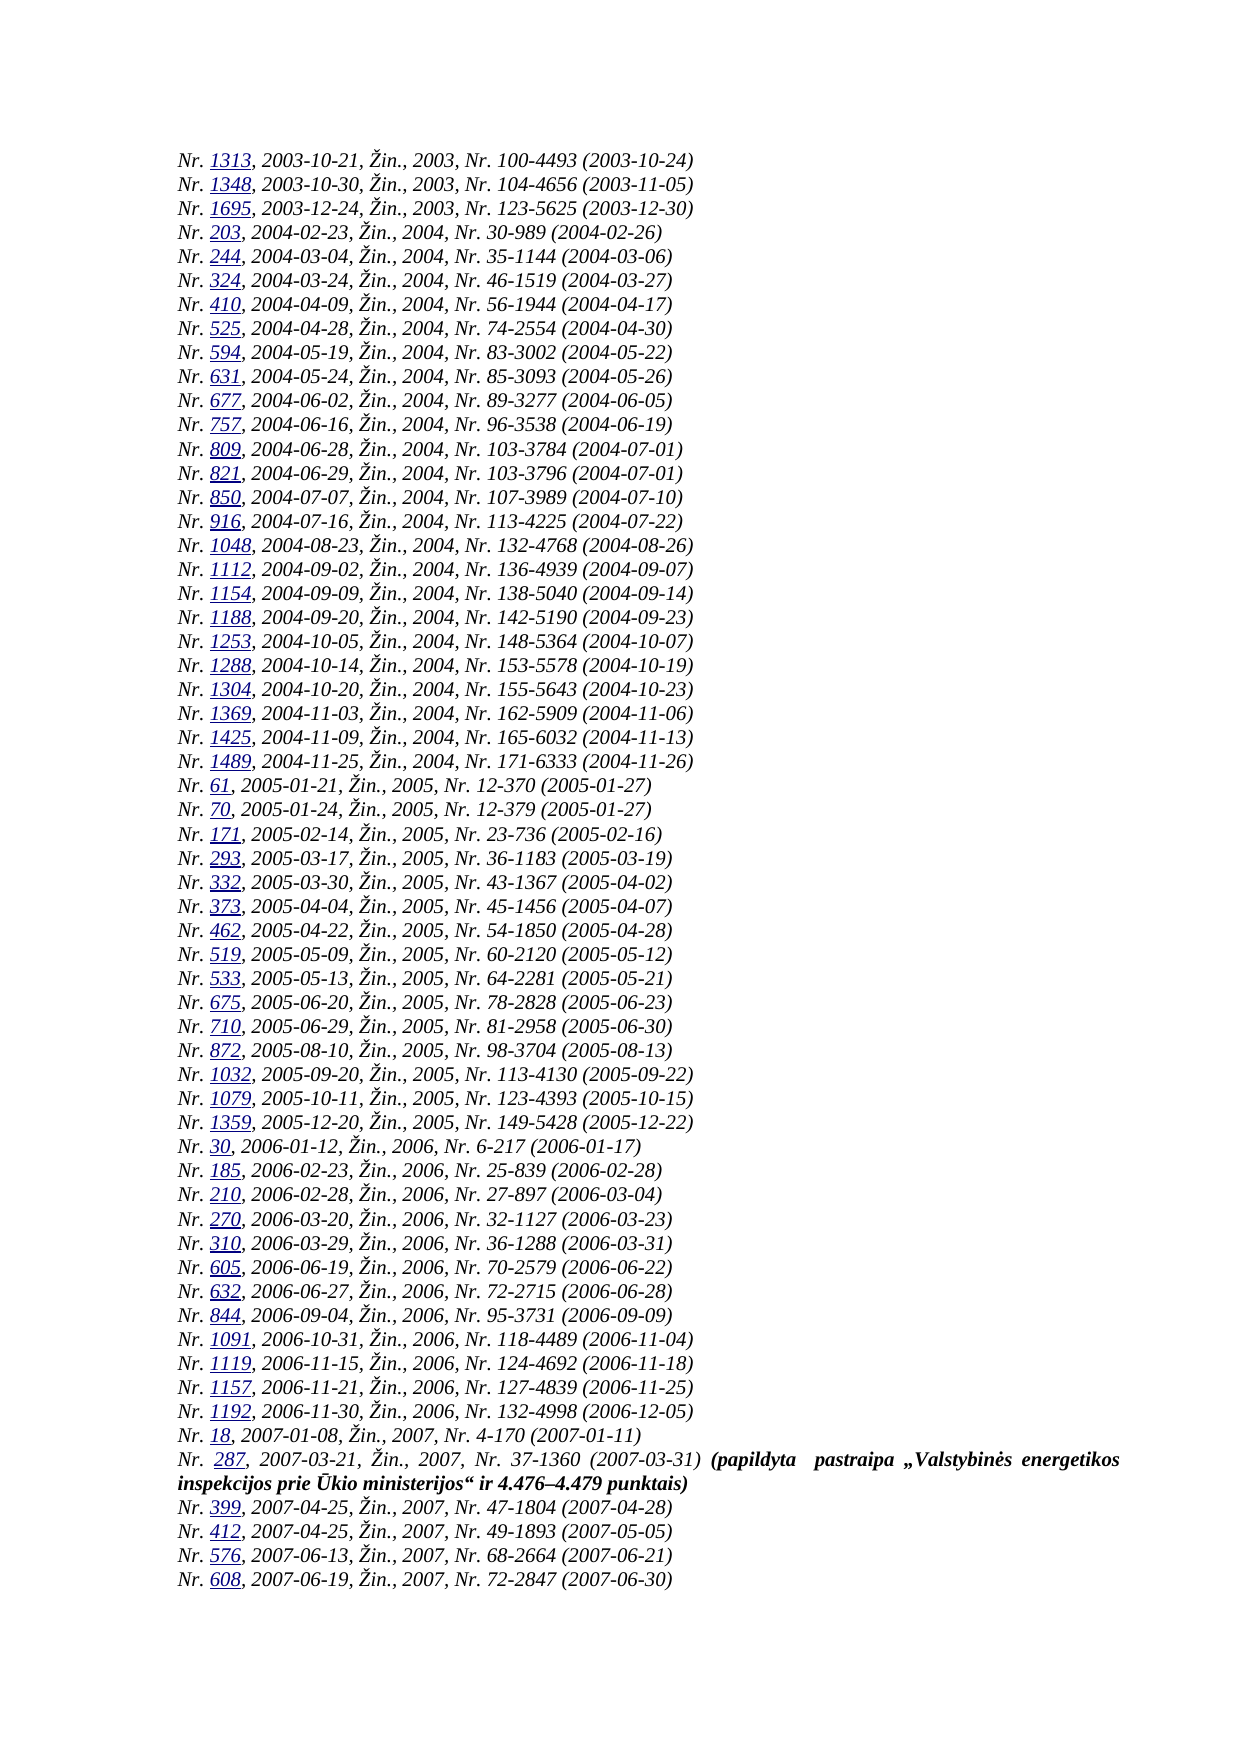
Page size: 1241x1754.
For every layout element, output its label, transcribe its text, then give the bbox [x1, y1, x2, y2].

text Nr. 809, 2004-06-28, Žin., 2004, Nr. 103-3784 (2004-07-01) [177, 436, 1122, 461]
text Nr. 605, 2006-06-19, Žin., 2006, Nr. 70-2579 (2006-06-22) [177, 1254, 1122, 1279]
text Nr. 594, 2004-05-19, Žin., 2004, Nr. 83-3002 (2004-05-22) [177, 340, 1122, 364]
text Nr. 1253, 2004-10-05, Žin., 2004, Nr. 148-5364 (2004-10-07) [177, 629, 1122, 653]
text Nr. 1119, 2006-11-15, Žin., 2006, Nr. 124-4692 (2006-11-18) [177, 1351, 1122, 1375]
text Nr. 310, 2006-03-29, Žin., 2006, Nr. 36-1288 (2006-03-31) [177, 1231, 1122, 1254]
text Nr. 631, 2004-05-24, Žin., 2004, Nr. 85-3093 (2004-05-26) [177, 364, 1122, 388]
text Nr. 70, 2005-01-24, Žin., 2005, Nr. 12-379 (2005-01-27) [177, 797, 1122, 821]
text Nr. 171, 2005-02-14, Žin., 2005, Nr. 23-736 (2005-02-16) [177, 821, 1122, 846]
text Nr. 632, 2006-06-27, Žin., 2006, Nr. 72-2715 (2006-06-28) [177, 1279, 1122, 1303]
text Nr. 287, 2007-03-21, Žin., 2007, Nr. 37-1360 (2007-03-31) (papildyta pastraipa „Valstybinės energetikos inspekcijos prie Ūkio ministerijos“ ir 4.476–4.479 punktais) [177, 1447, 1122, 1495]
text Nr. 412, 2007-04-25, Žin., 2007, Nr. 49-1893 (2007-05-05) [177, 1519, 1122, 1543]
text Nr. 1032, 2005-09-20, Žin., 2005, Nr. 113-4130 (2005-09-22) [177, 1062, 1122, 1086]
text Nr. 525, 2004-04-28, Žin., 2004, Nr. 74-2554 (2004-04-30) [177, 316, 1122, 340]
text Nr. 916, 2004-07-16, Žin., 2004, Nr. 113-4225 (2004-07-22) [177, 509, 1122, 533]
text Nr. 410, 2004-04-09, Žin., 2004, Nr. 56-1944 (2004-04-17) [177, 292, 1122, 316]
text Nr. 1425, 2004-11-09, Žin., 2004, Nr. 165-6032 (2004-11-13) [177, 725, 1122, 749]
text Nr. 757, 2004-06-16, Žin., 2004, Nr. 96-3538 (2004-06-19) [177, 412, 1122, 436]
text Nr. 1192, 2006-11-30, Žin., 2006, Nr. 132-4998 (2006-12-05) [177, 1399, 1122, 1423]
text Nr. 399, 2007-04-25, Žin., 2007, Nr. 47-1804 (2007-04-28) [177, 1495, 1122, 1519]
text Nr. 18, 2007-01-08, Žin., 2007, Nr. 4-170 (2007-01-11) [177, 1423, 1122, 1447]
text Nr. 462, 2005-04-22, Žin., 2005, Nr. 54-1850 (2005-04-28) [177, 918, 1122, 942]
text Nr. 1154, 2004-09-09, Žin., 2004, Nr. 138-5040 (2004-09-14) [177, 581, 1122, 605]
text Nr. 1489, 2004-11-25, Žin., 2004, Nr. 171-6333 (2004-11-26) [177, 749, 1122, 773]
text Nr. 844, 2006-09-04, Žin., 2006, Nr. 95-3731 (2006-09-09) [177, 1303, 1122, 1327]
text Nr. 850, 2004-07-07, Žin., 2004, Nr. 107-3989 (2004-07-10) [177, 484, 1122, 509]
text Nr. 270, 2006-03-20, Žin., 2006, Nr. 32-1127 (2006-03-23) [177, 1206, 1122, 1231]
text Nr. 1359, 2005-12-20, Žin., 2005, Nr. 149-5428 (2005-12-22) [177, 1110, 1122, 1134]
text Nr. 1348, 2003-10-30, Žin., 2003, Nr. 104-4656 (2003-11-05) [177, 172, 1122, 196]
text Nr. 1288, 2004-10-14, Žin., 2004, Nr. 153-5578 (2004-10-19) [177, 653, 1122, 677]
text Nr. 677, 2004-06-02, Žin., 2004, Nr. 89-3277 (2004-06-05) [177, 388, 1122, 412]
text Nr. 1112, 2004-09-02, Žin., 2004, Nr. 136-4939 (2004-09-07) [177, 557, 1122, 581]
text Nr. 1091, 2006-10-31, Žin., 2006, Nr. 118-4489 (2006-11-04) [177, 1327, 1122, 1351]
text Nr. 61, 2005-01-21, Žin., 2005, Nr. 12-370 (2005-01-27) [177, 773, 1122, 797]
text Nr. 324, 2004-03-24, Žin., 2004, Nr. 46-1519 (2004-03-27) [177, 268, 1122, 292]
text Nr. 210, 2006-02-28, Žin., 2006, Nr. 27-897 (2006-03-04) [177, 1182, 1122, 1206]
text Nr. 244, 2004-03-04, Žin., 2004, Nr. 35-1144 (2004-03-06) [177, 244, 1122, 268]
text Nr. 533, 2005-05-13, Žin., 2005, Nr. 64-2281 (2005-05-21) [177, 966, 1122, 990]
text Nr. 1079, 2005-10-11, Žin., 2005, Nr. 123-4393 (2005-10-15) [177, 1086, 1122, 1110]
text Nr. 710, 2005-06-29, Žin., 2005, Nr. 81-2958 (2005-06-30) [177, 1014, 1122, 1038]
text Nr. 373, 2005-04-04, Žin., 2005, Nr. 45-1456 (2005-04-07) [177, 894, 1122, 918]
text Nr. 1188, 2004-09-20, Žin., 2004, Nr. 142-5190 (2004-09-23) [177, 605, 1122, 629]
text Nr. 675, 2005-06-20, Žin., 2005, Nr. 78-2828 (2005-06-23) [177, 990, 1122, 1014]
text Nr. 1157, 2006-11-21, Žin., 2006, Nr. 127-4839 (2006-11-25) [177, 1375, 1122, 1399]
text Nr. 1313, 2003-10-21, Žin., 2003, Nr. 100-4493 (2003-10-24) [177, 148, 1122, 172]
text Nr. 872, 2005-08-10, Žin., 2005, Nr. 98-3704 (2005-08-13) [177, 1038, 1122, 1062]
text Nr. 203, 2004-02-23, Žin., 2004, Nr. 30-989 (2004-02-26) [177, 220, 1122, 244]
text Nr. 1304, 2004-10-20, Žin., 2004, Nr. 155-5643 (2004-10-23) [177, 677, 1122, 701]
text Nr. 1048, 2004-08-23, Žin., 2004, Nr. 132-4768 (2004-08-26) [177, 533, 1122, 557]
text Nr. 576, 2007-06-13, Žin., 2007, Nr. 68-2664 (2007-06-21) [177, 1543, 1122, 1567]
text Nr. 293, 2005-03-17, Žin., 2005, Nr. 36-1183 (2005-03-19) [177, 846, 1122, 869]
text Nr. 30, 2006-01-12, Žin., 2006, Nr. 6-217 (2006-01-17) [177, 1134, 1122, 1158]
text Nr. 1695, 2003-12-24, Žin., 2003, Nr. 123-5625 (2003-12-30) [177, 196, 1122, 220]
text Nr. 1369, 2004-11-03, Žin., 2004, Nr. 162-5909 (2004-11-06) [177, 701, 1122, 725]
text Nr. 519, 2005-05-09, Žin., 2005, Nr. 60-2120 (2005-05-12) [177, 942, 1122, 966]
text Nr. 821, 2004-06-29, Žin., 2004, Nr. 103-3796 (2004-07-01) [177, 461, 1122, 484]
text Nr. 185, 2006-02-23, Žin., 2006, Nr. 25-839 (2006-02-28) [177, 1158, 1122, 1182]
text Nr. 332, 2005-03-30, Žin., 2005, Nr. 43-1367 (2005-04-02) [177, 869, 1122, 894]
text Nr. 608, 2007-06-19, Žin., 2007, Nr. 72-2847 (2007-06-30) [177, 1567, 1122, 1591]
